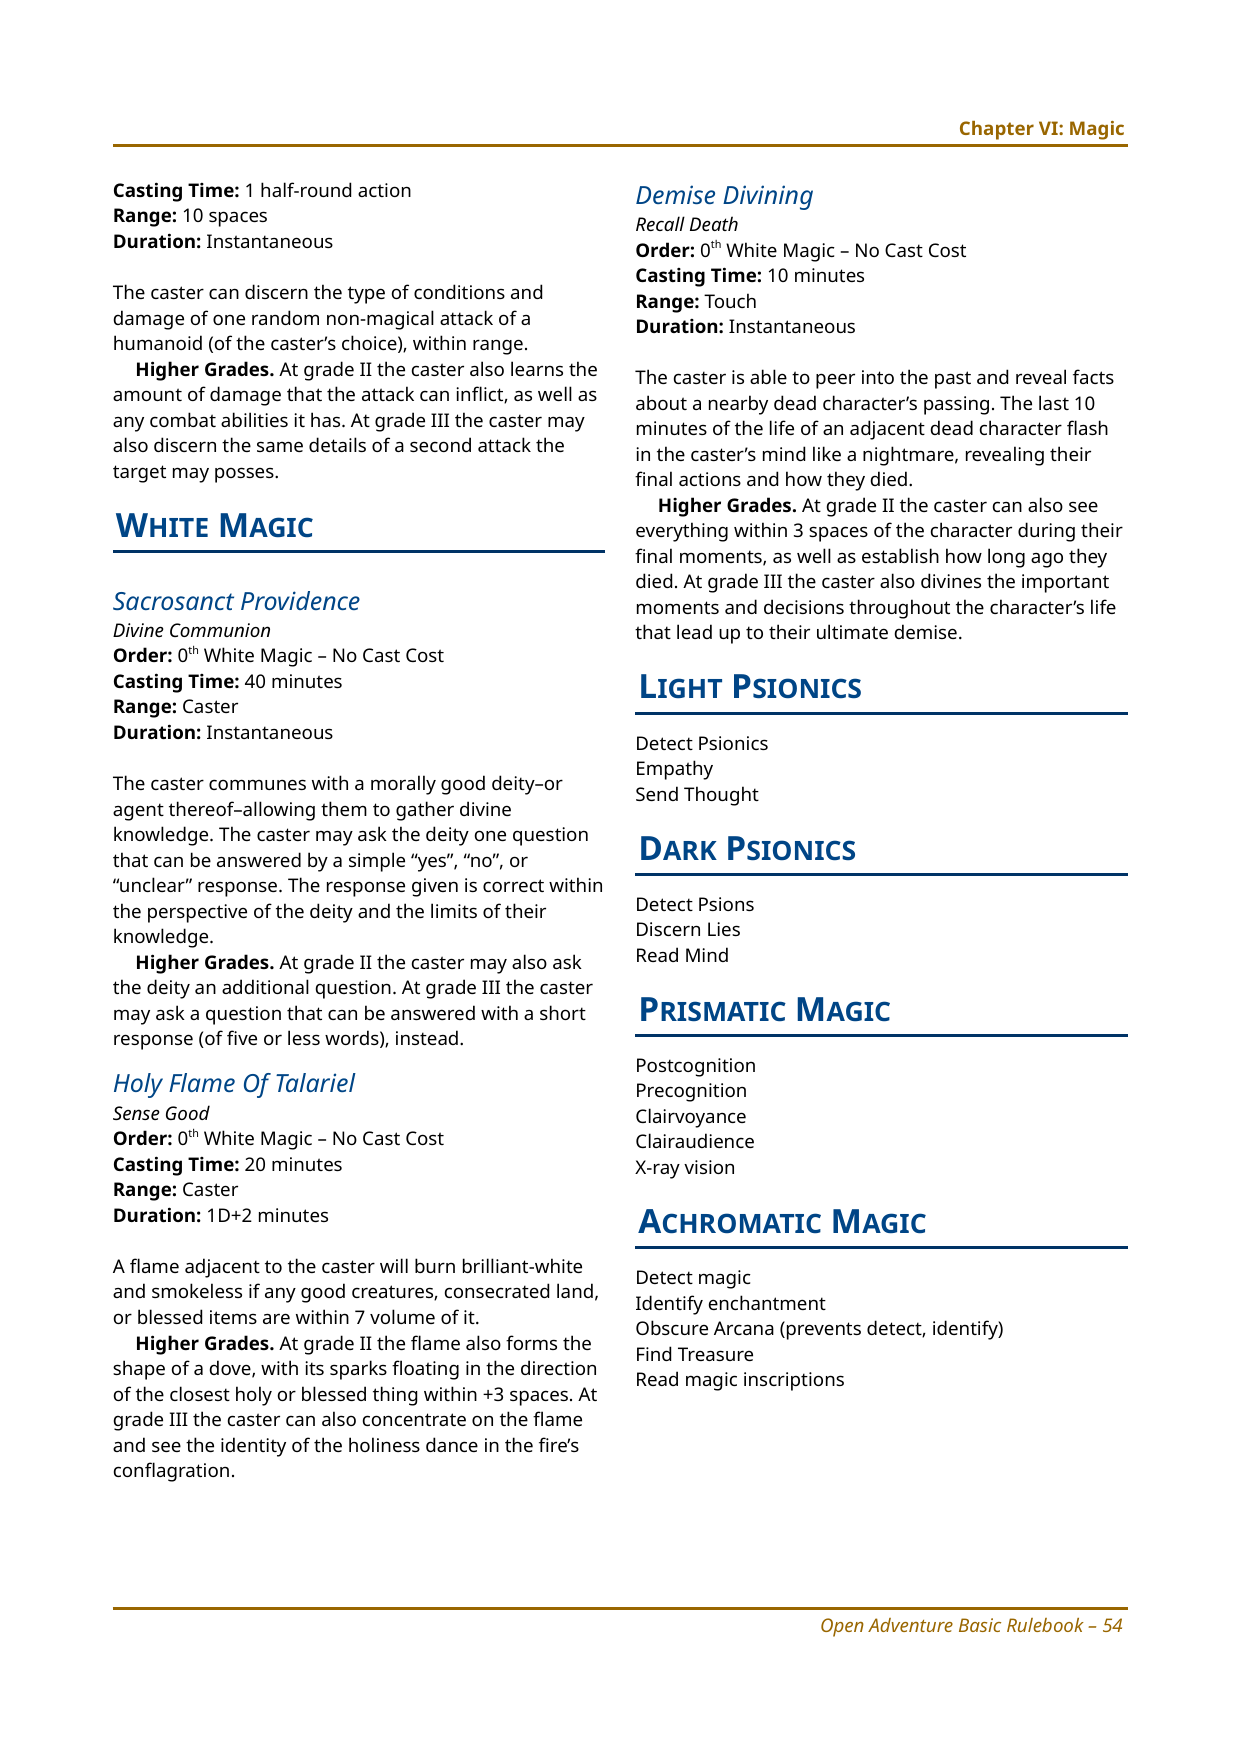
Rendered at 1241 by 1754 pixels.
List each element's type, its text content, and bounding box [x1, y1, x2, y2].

text The caster communes with a morally good deity–or agent thereof–allowing them to gather divine knowledge. The caster may ask the deity one question that can be answered by a simple “yes”, “no”, or “unclear” response. The response given is correct within the perspective of the deity and the limits of their knowledge. [113, 770, 605, 949]
text Casting Time: 20 minutes [113, 1151, 605, 1177]
text Read magic inscriptions [635, 1366, 1128, 1392]
text Duration: 1D+2 minutes [113, 1202, 605, 1228]
text Casting Time: 1 half-round action [113, 177, 605, 203]
text Order: 0th White Magic – No Cast Cost [635, 237, 1128, 262]
text Obscure Arcana (prevents detect, identify) [635, 1315, 1128, 1341]
text A flame adjacent to the caster will burn brilliant-white and smokeless if any good creatures, consecrated land, or blessed items are within 7 volume of it. [113, 1253, 605, 1330]
text X-ray vision [635, 1154, 1128, 1180]
text Clairvoyance [635, 1103, 1128, 1129]
text Recall Death [635, 211, 1128, 237]
text Send Thought [635, 781, 1128, 806]
text Sense Good [113, 1100, 605, 1126]
text Postcognition [635, 1052, 1128, 1078]
text The caster can discern the type of conditions and damage of one random non-magical attack of a humanoid (of the caster’s choice), within range. [113, 279, 605, 356]
text Detect Psionics [635, 730, 1128, 755]
text Divine Communion [113, 617, 605, 643]
text Clairaudience [635, 1129, 1128, 1154]
text Order: 0th White Magic – No Cast Cost [113, 643, 605, 668]
text Casting Time: 40 minutes [113, 668, 605, 694]
text Higher Grades. At grade II the caster also learns the amount of damage that the attack can inflict, as well as any combat abilities it has. At grade III the caster may also discern the same details of a second attack the target may posses. [113, 356, 605, 483]
text Range: Touch [635, 288, 1128, 313]
subtitle Demise Divining [635, 177, 1128, 211]
text Detect magic [635, 1264, 1128, 1290]
text Range: 10 spaces [113, 203, 605, 228]
text Order: 0th White Magic – No Cast Cost [113, 1126, 605, 1151]
text Casting Time: 10 minutes [635, 262, 1128, 288]
text Duration: Instantaneous [113, 719, 605, 745]
text The caster is able to peer into the past and reveal facts about a nearby dead character’s passing. The last 10 minutes of the life of an adjacent dead character flash in the caster’s mind like a nightmare, revealing their final actions and how they died. [635, 364, 1128, 492]
text Identify enchantment [635, 1290, 1128, 1315]
text Higher Grades. At grade II the caster can also see everything within 3 spaces of the character during their final moments, as well as establish how long ago they died. At grade III the caster also divines the important moments and decisions throughout the character’s life that lead up to their ultimate demise. [635, 492, 1128, 645]
text Range: Caster [113, 1177, 605, 1202]
text Find Treasure [635, 1341, 1128, 1366]
text Detect Psions [635, 891, 1128, 916]
subtitle Holy Flame of talariel [113, 1066, 605, 1100]
text Discern Lies [635, 916, 1128, 942]
text Higher Grades. At grade II the flame also forms the shape of a dove, with its sparks floating in the direction of the closest holy or blessed thing within +3 spaces. At grade III the caster can also concentrate on the flame and see the identity of the holiness dance in the fire’s conflagration. [113, 1330, 605, 1483]
text Read Mind [635, 942, 1128, 967]
text Empathy [635, 755, 1128, 781]
text Range: Caster [113, 694, 605, 719]
text Duration: Instantaneous [113, 228, 605, 254]
text Higher Grades. At grade II the caster may also ask the deity an additional question. At grade III the caster may ask a question that can be answered with a short response (of five or less words), instead. [113, 949, 605, 1051]
subtitle Sacrosanct Providence [113, 583, 605, 617]
text Duration: Instantaneous [635, 313, 1128, 339]
text Precognition [635, 1078, 1128, 1103]
